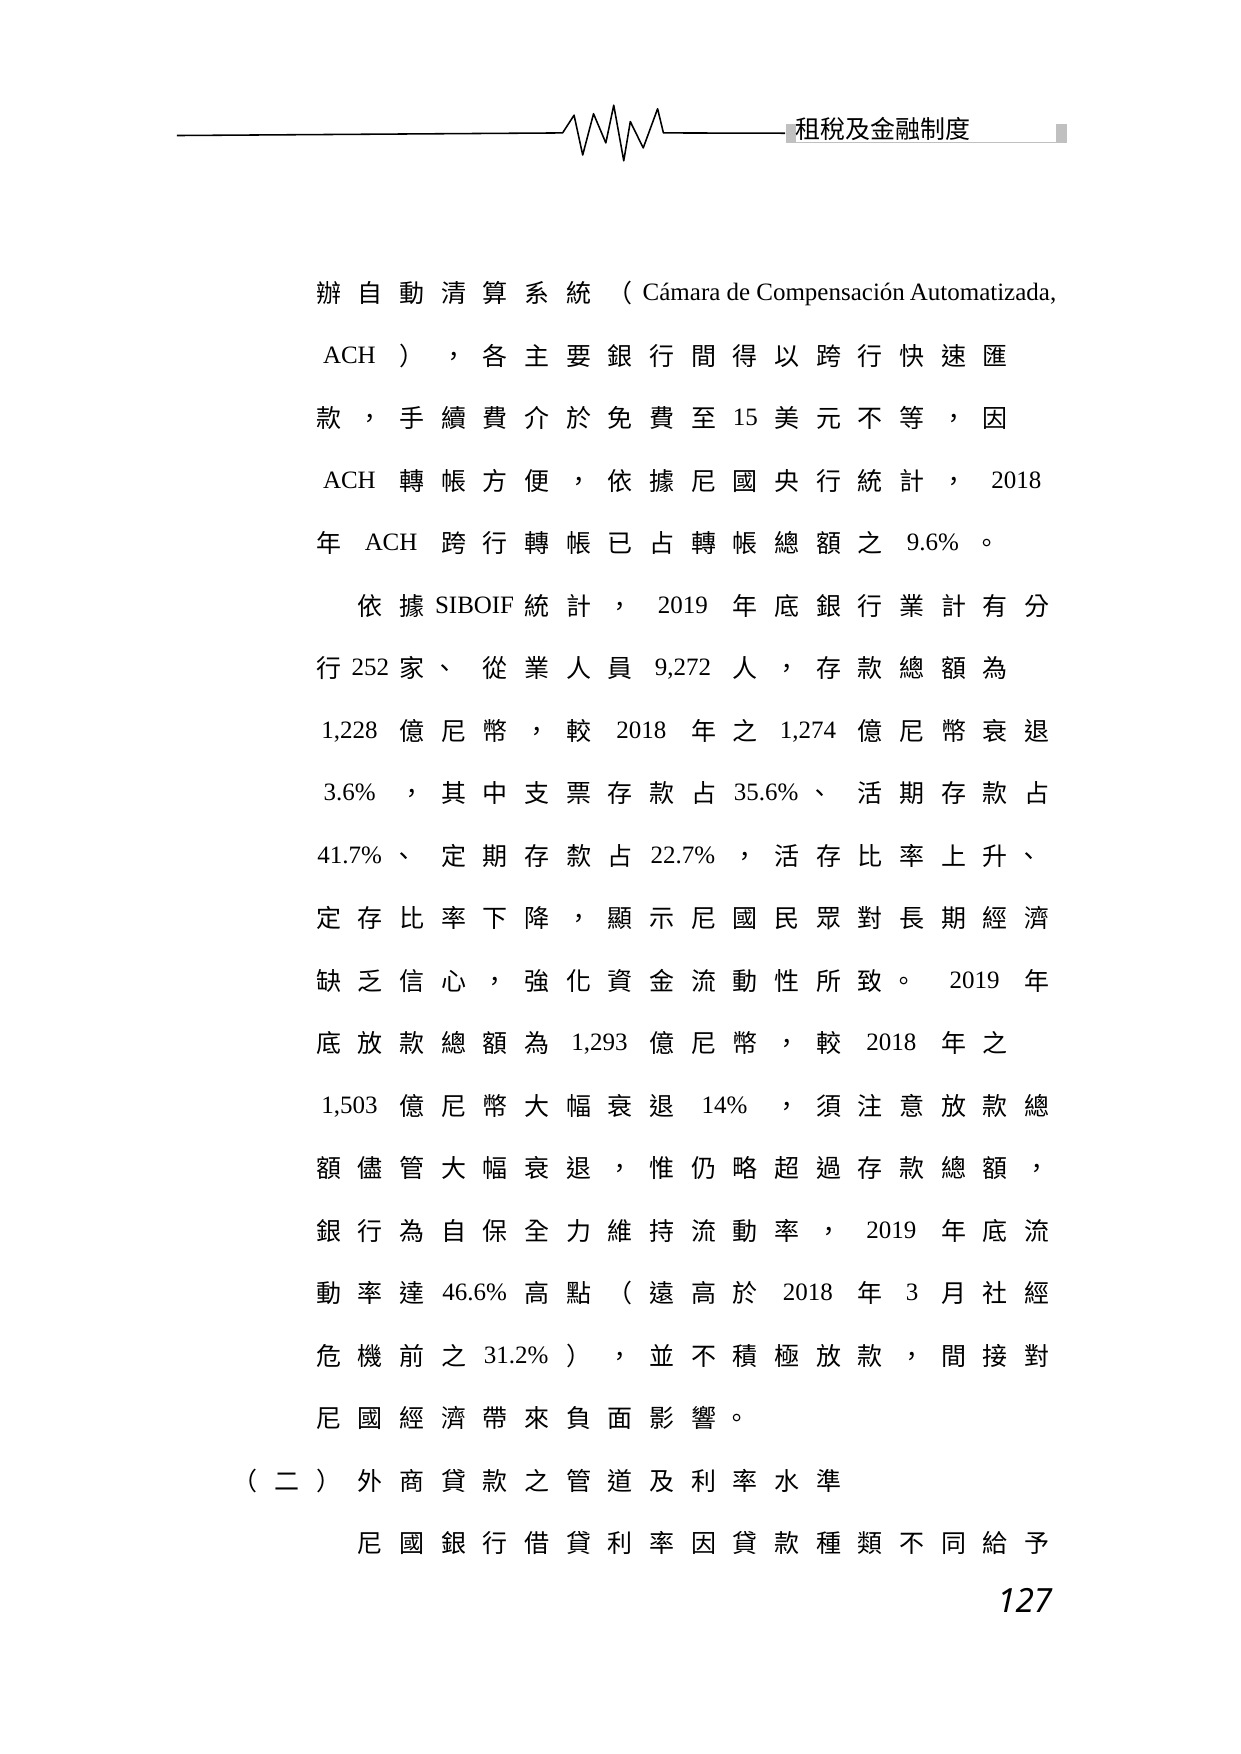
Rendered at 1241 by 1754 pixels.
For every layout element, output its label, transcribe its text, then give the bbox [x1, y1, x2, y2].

text （二）外商貸款之管道及利率水準 [207, 1438, 1058, 1500]
text 辦自動清算系統（Cámara de Compensación Automatizada, ACH），各主要銀行間得以跨行快速匯款，手續費介於免費至15美元不等，因ACH轉帳方便，依據尼國央行統計，2018年ACH跨行轉帳已占轉帳總額之9.6%。 [281, 250, 1058, 563]
text 依據SIBOIF統計，2019年底銀行業計有分行252家、從業人員9,272人，存款總額為1,228億尼幣，較2018年之1,274億尼幣衰退3.6%，其中支票存款占35.6%、活期存款占41.7%、定期存歀占22.7%，活存比率上升、定存比率下降，顯示尼國民眾對長期經濟缺乏信心，強化資金流動性所致。2019年底放款總額為1,293億尼幣，較2018年之1,503億尼幣大幅衰退14%，須注意放款總額儘管大幅衰退，惟仍略超過存款總額，銀行為自保全力維持流動率，2019年底流動率達46.6%高點（遠高於2018年3月社經危機前之31.2%），並不積極放款，間接對尼國經濟帶來負面影響。 [281, 563, 1058, 1438]
text 尼國銀行借貸利率因貸款種類不同給予 [281, 1500, 1058, 1563]
